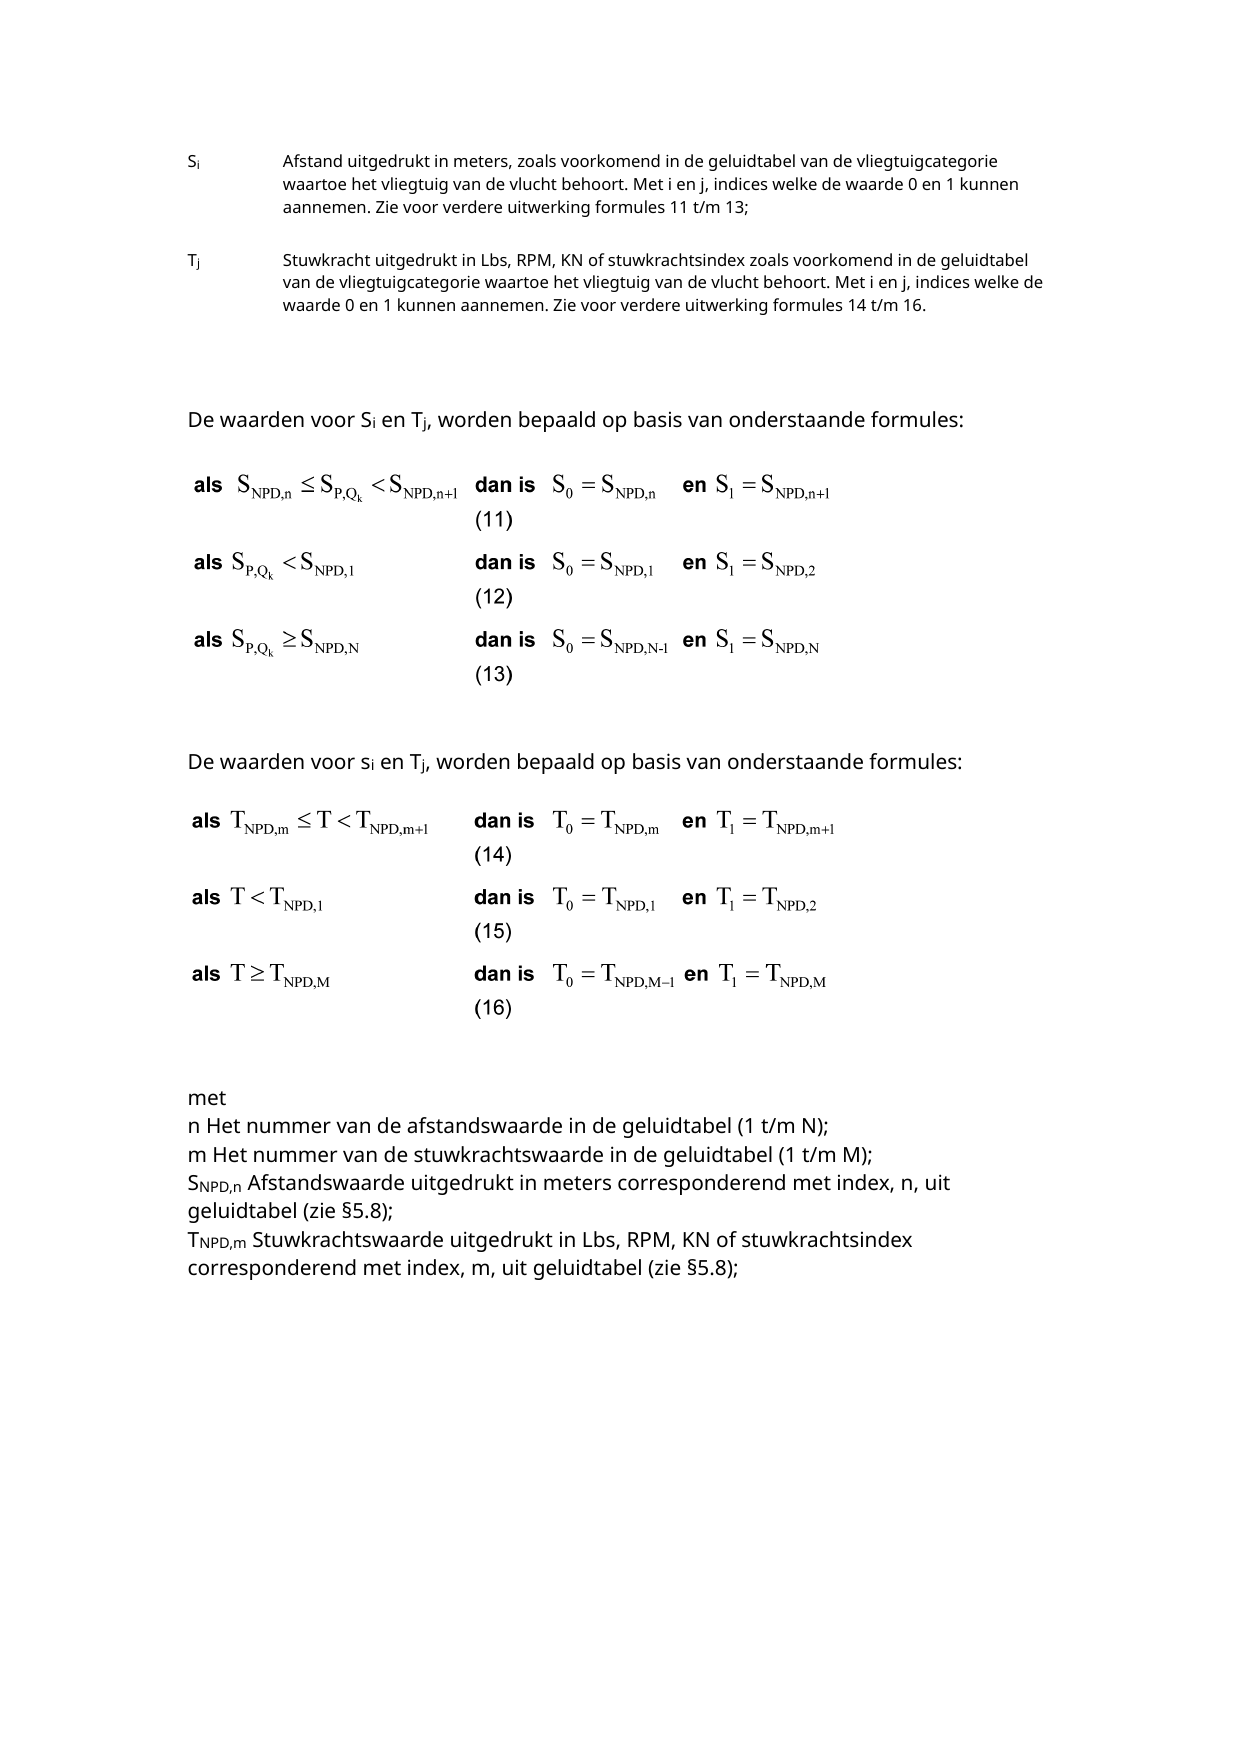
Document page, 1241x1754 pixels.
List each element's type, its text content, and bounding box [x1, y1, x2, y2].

table_cell Stuwkracht uitgedrukt in Lbs, RPM, KN of stuwkrachtsindex zoals voorkomend in de geluidtabel van de vliegtuigcategorie waartoe het vliegtuig van de vlucht behoort. Met i en j, indices welke de waarde 0 en 1 kunnen aannemen. Zie voor verdere uitwerking formules 14 t/m 16. [283, 248, 1053, 346]
table_cell Afstand uitgedrukt in meters, zoals voorkomend in de geluidtabel van de vliegtuigcategorie waartoe het vliegtuig van de vlucht behoort. Met i en j, indices welke de waarde 0 en 1 kunnen aannemen. Zie voor verdere uitwerking formules 11 t/m 13; [283, 150, 1053, 248]
text De waarden voor si en Tj, worden bepaald op basis van onderstaande formules: [187, 747, 1053, 775]
picture [187, 463, 833, 689]
text m Het nummer van de stuwkrachtswaarde in de geluidtabel (1 t/m M); [187, 1140, 1053, 1168]
text De waarden voor Si en Tj, worden bepaald op basis van onderstaande formules: [187, 405, 1053, 433]
text TNPD,m Stuwkrachtswaarde uitgedrukt in Lbs, RPM, KN of stuwkrachtsindex corresponderend met index, m, uit geluidtabel (zie §5.8); [187, 1225, 1053, 1282]
table_cell Si [188, 150, 283, 248]
text SNPD,n Afstandswaarde uitgedrukt in meters corresponderend met index, n, uit geluidtabel (zie §5.8); [187, 1168, 1053, 1225]
table_cell Tj [188, 248, 283, 346]
picture [187, 805, 839, 1025]
text n Het nummer van de afstandswaarde in de geluidtabel (1 t/m N); [187, 1111, 1053, 1140]
text met [187, 1083, 1053, 1111]
